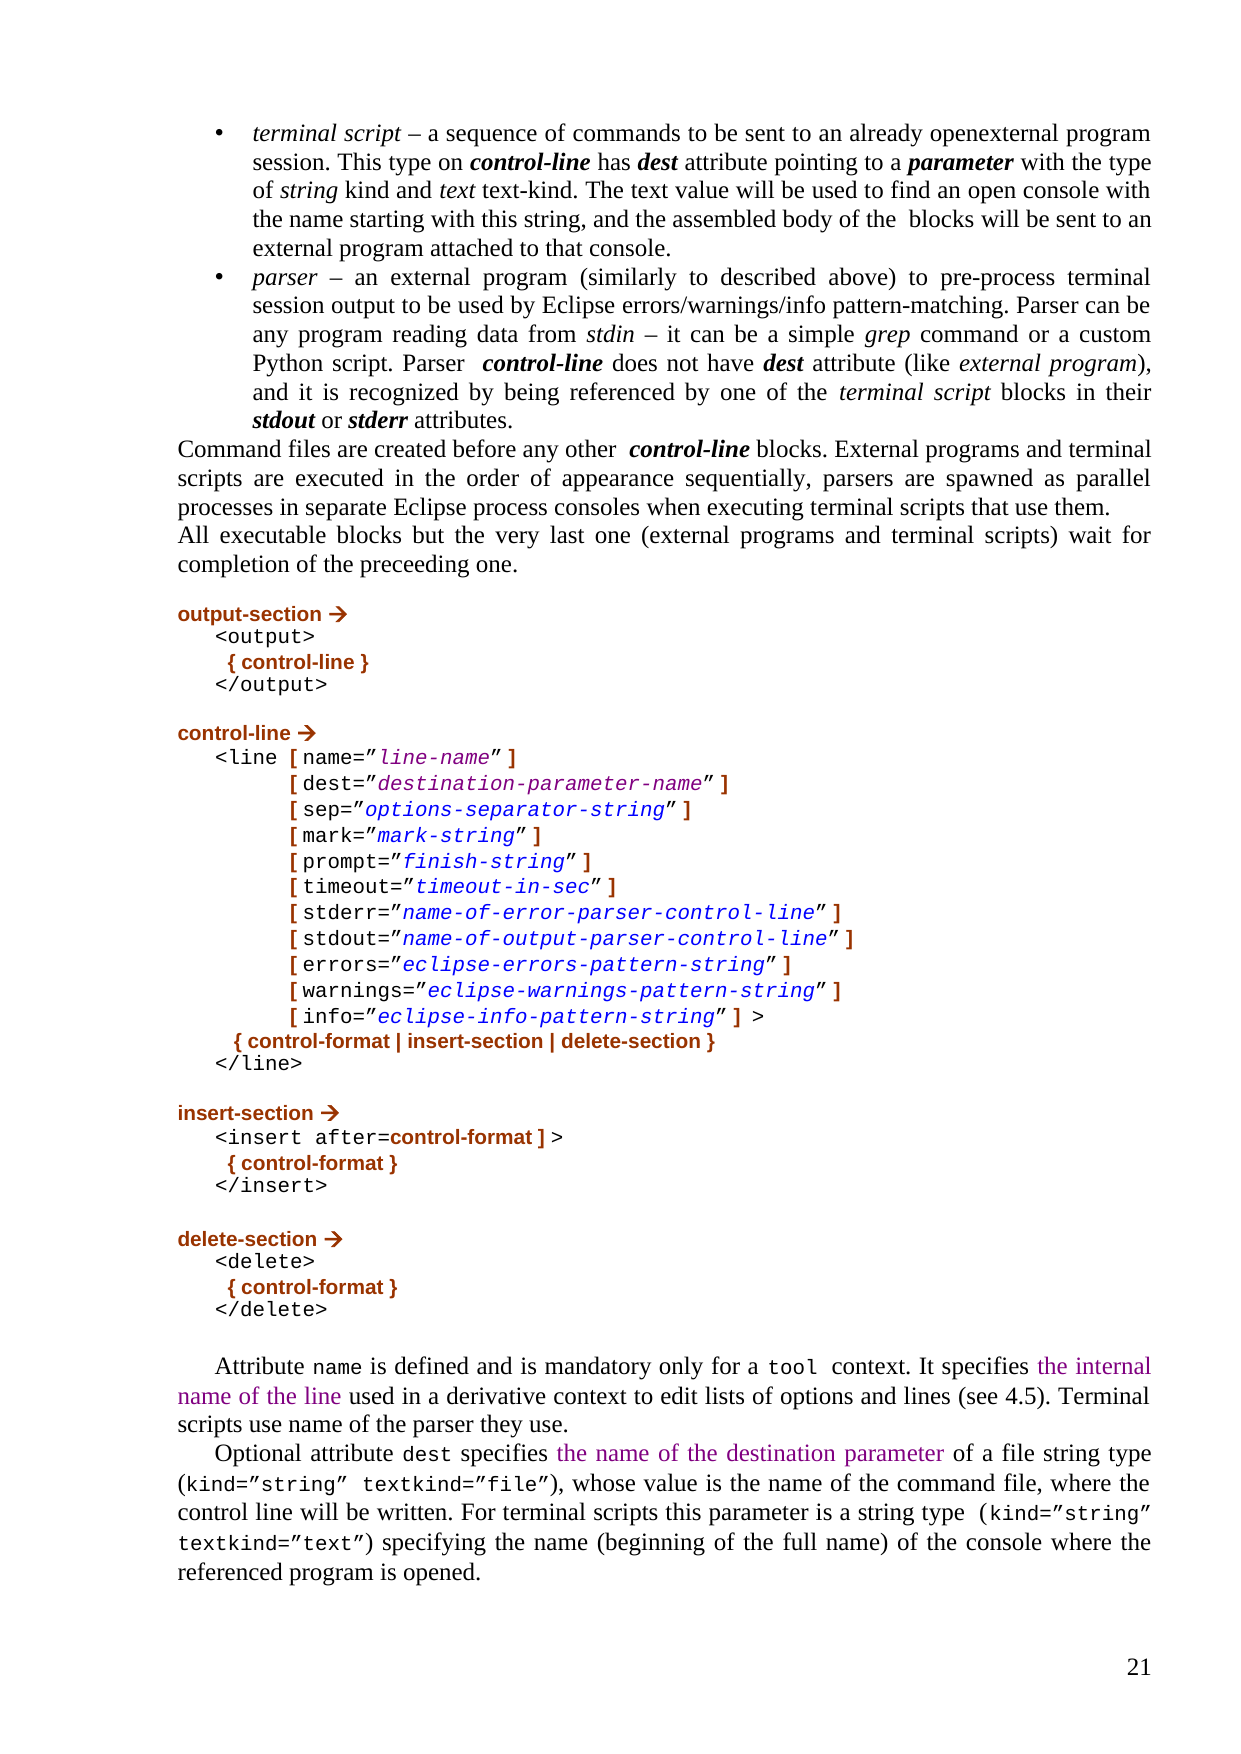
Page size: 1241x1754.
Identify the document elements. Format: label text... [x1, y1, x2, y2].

text </line> [177, 1053, 1152, 1077]
text [ mark=”mark-string” ] [177, 823, 1152, 848]
text control-line  [177, 721, 1152, 745]
text delete-section  [177, 1227, 1152, 1251]
text [ warnings=”eclipse-warnings-pattern-string” ] [177, 978, 1152, 1003]
text [ stdout=”name-of-output-parser-control-line” ] [177, 926, 1152, 952]
text <line [ name=”line-name” ] [177, 745, 1152, 771]
text </delete> [177, 1299, 1152, 1322]
text </output> [177, 674, 1152, 697]
text <insert after=control-format ] > [177, 1125, 1152, 1151]
text [ timeout=”timeout-in-sec” ] [177, 874, 1152, 900]
text { control-line } [177, 650, 1152, 674]
text { control-format } [177, 1151, 1152, 1175]
text Command files are created before any other control-line blocks. External programs and terminal scripts are executed in the order of appearance sequentially, parsers are spawned as parallel processes in separate Eclipse process consoles when executing terminal scripts that use them. [177, 434, 1152, 521]
text [ stderr=”name-of-error-parser-control-line” ] [177, 900, 1152, 926]
text </insert> [177, 1175, 1152, 1198]
text Attribute name is defined and is mandatory only for a tool context. It specifies the internal name of the line used in a derivative context to edit lists of options and lines (see 4.5). Terminal scripts use name of the parser they use. [177, 1351, 1152, 1438]
text [ info=”eclipse-info-pattern-string” ] > [177, 1003, 1152, 1029]
text All executable blocks but the very last one (external programs and terminal scripts) wait for completion of the preceeding one. [177, 521, 1152, 578]
text output-section  [177, 602, 1152, 626]
text insert-section  [177, 1101, 1152, 1125]
text <delete> [177, 1251, 1152, 1275]
text { control-format | insert-section | delete-section } [177, 1029, 1152, 1053]
text <output> [177, 626, 1152, 650]
text { control-format } [177, 1275, 1152, 1299]
list terminal script – a sequence of commands to be sent to an already openexternal program session. This type on control-line has dest attribute pointing to a parameter with the type of string kind and text text-kind. The text value will be used to find an open console with the name starting with this string, and the assembled body of the blocks will be sent to an external program attached to that console. [215, 118, 1152, 262]
list parser – an external program (similarly to described above) to pre-process terminal session output to be used by Eclipse errors/warnings/info pattern-matching. Parser can be any program reading data from stdin – it can be a simple grep command or a custom Python script. Parser control-line does not have dest attribute (like external program), and it is recognized by being referenced by one of the terminal script blocks in their stdout or stderr attributes. [215, 262, 1152, 434]
text [ errors=”eclipse-errors-pattern-string” ] [177, 952, 1152, 978]
text [ dest=”destination-parameter-name” ] [177, 771, 1152, 797]
text [ sep=”options-separator-string” ] [177, 797, 1152, 823]
text Optional attribute dest specifies the name of the destination parameter of a file string type (kind=”string” textkind=”file”), whose value is the name of the command file, where the control line will be written. For terminal scripts this parameter is a string type (kind=”string” textkind=”text”) specifying the name (beginning of the full name) of the console where the referenced program is opened. [177, 1438, 1152, 1585]
text [ prompt=”finish-string” ] [177, 848, 1152, 874]
